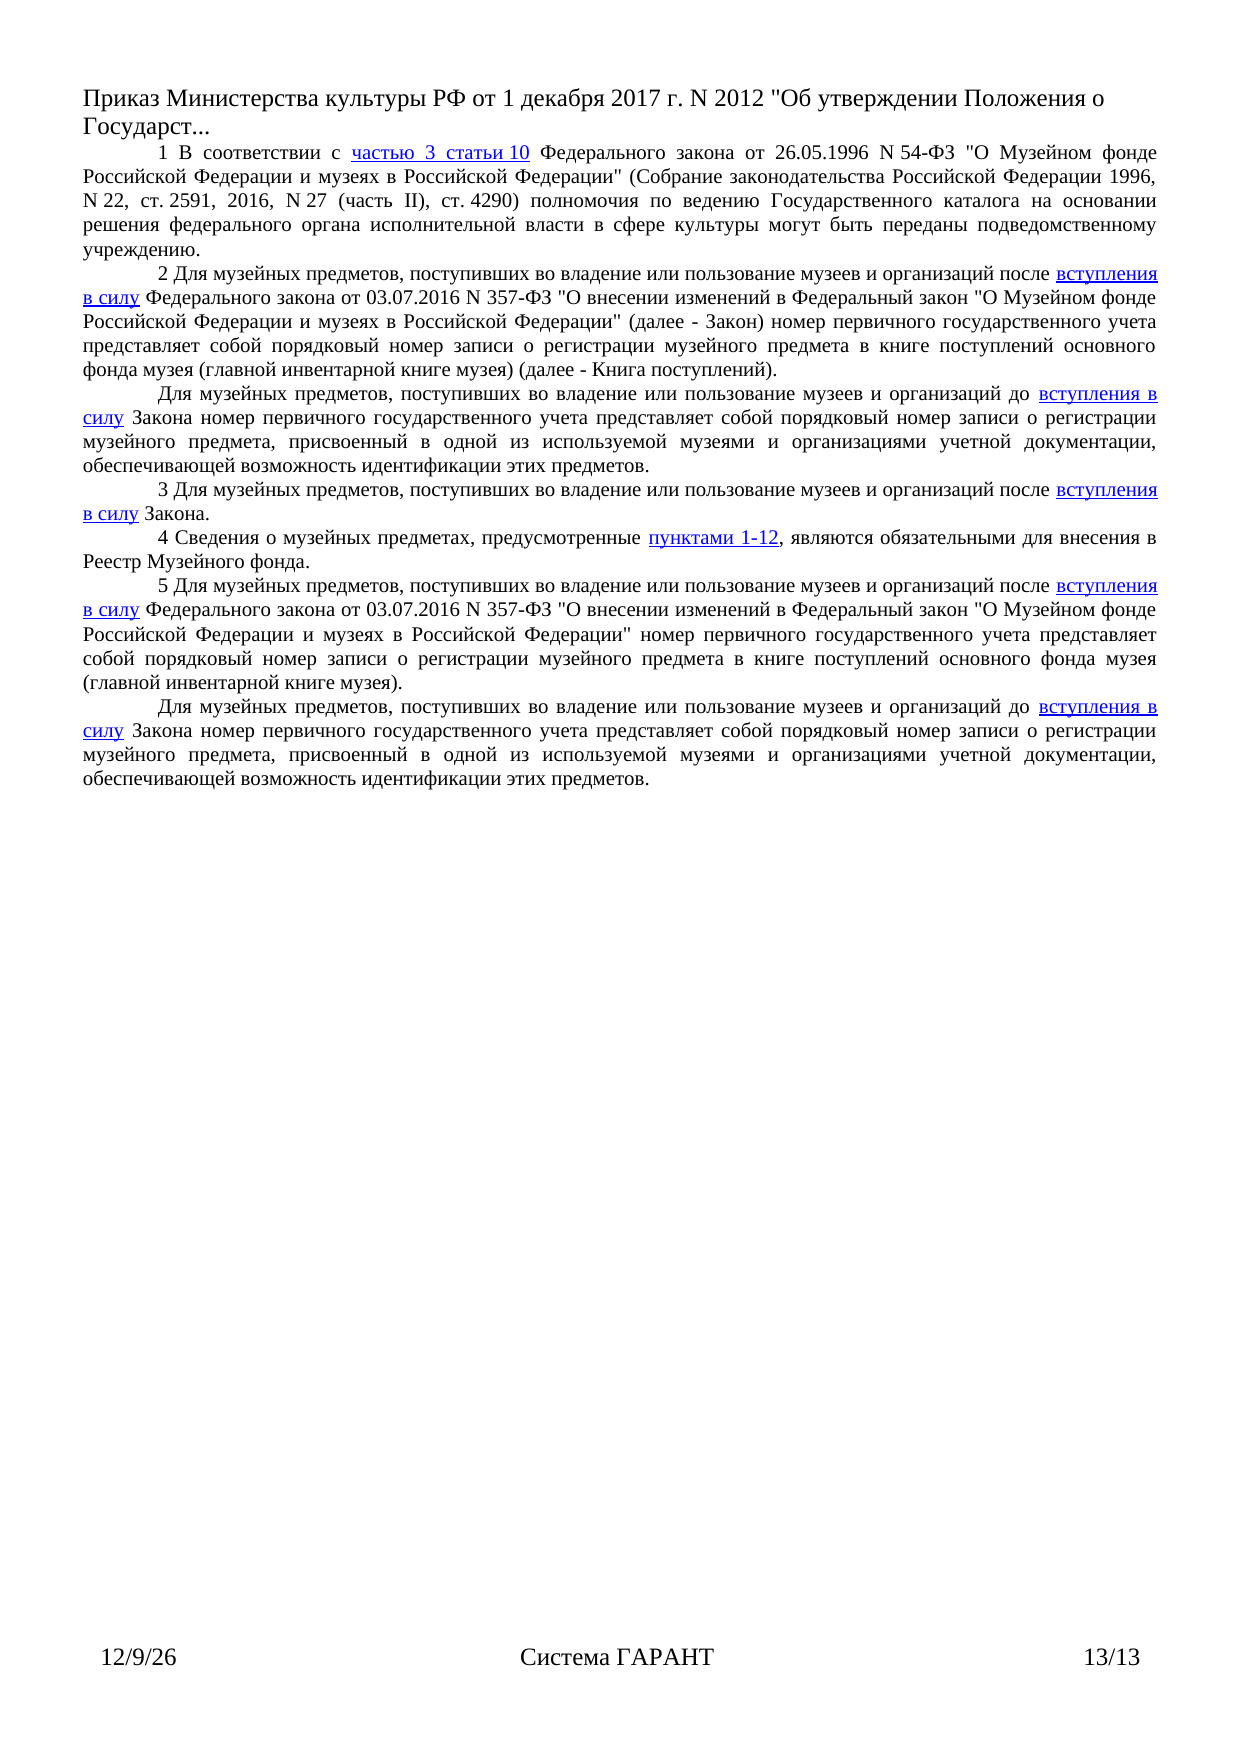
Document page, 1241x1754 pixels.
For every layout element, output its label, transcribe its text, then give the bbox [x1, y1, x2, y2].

text 3 Для музейных предметов, поступивших во владение или пользование музеев и организаций после вступления в силу Закона. [83, 477, 1157, 525]
text 1 В соответствии с частью 3 статьи 10 Федерального закона от 26.05.1996 N 54-ФЗ "О Музейном фонде Российской Федерации и музеях в Российской Федерации" (Собрание законодательства Российской Федерации 1996, N 22, ст. 2591, 2016, N 27 (часть II), ст. 4290) полномочия по ведению Государственного каталога на основании решения федерального органа исполнительной власти в сфере культуры могут быть переданы подведомственному учреждению. [83, 140, 1157, 261]
text Для музейных предметов, поступивших во владение или пользование музеев и организаций до вступления в силу Закона номер первичного государственного учета представляет собой порядковый номер записи о регистрации музейного предмета, присвоенный в одной из используемой музеями и организациями учетной документации, обеспечивающей возможность идентификации этих предметов. [83, 694, 1157, 790]
text Для музейных предметов, поступивших во владение или пользование музеев и организаций до вступления в силу Закона номер первичного государственного учета представляет собой порядковый номер записи о регистрации музейного предмета, присвоенный в одной из используемой музеями и организациями учетной документации, обеспечивающей возможность идентификации этих предметов. [83, 381, 1157, 477]
text 2 Для музейных предметов, поступивших во владение или пользование музеев и организаций после вступления в силу Федерального закона от 03.07.2016 N 357-ФЗ "О внесении изменений в Федеральный закон "О Музейном фонде Российской Федерации и музеях в Российской Федерации" (далее - Закон) номер первичного государственного учета представляет собой порядковый номер записи о регистрации музейного предмета в книге поступлений основного фонда музея (главной инвентарной книге музея) (далее - Книга поступлений). [83, 261, 1157, 381]
text 5 Для музейных предметов, поступивших во владение или пользование музеев и организаций после вступления в силу Федерального закона от 03.07.2016 N 357-ФЗ "О внесении изменений в Федеральный закон "О Музейном фонде Российской Федерации и музеях в Российской Федерации" номер первичного государственного учета представляет собой порядковый номер записи о регистрации музейного предмета в книге поступлений основного фонда музея (главной инвентарной книге музея). [83, 573, 1157, 694]
text 4 Сведения о музейных предметах, предусмотренные пунктами 1-12, являются обязательными для внесения в Реестр Музейного фонда. [83, 525, 1157, 573]
